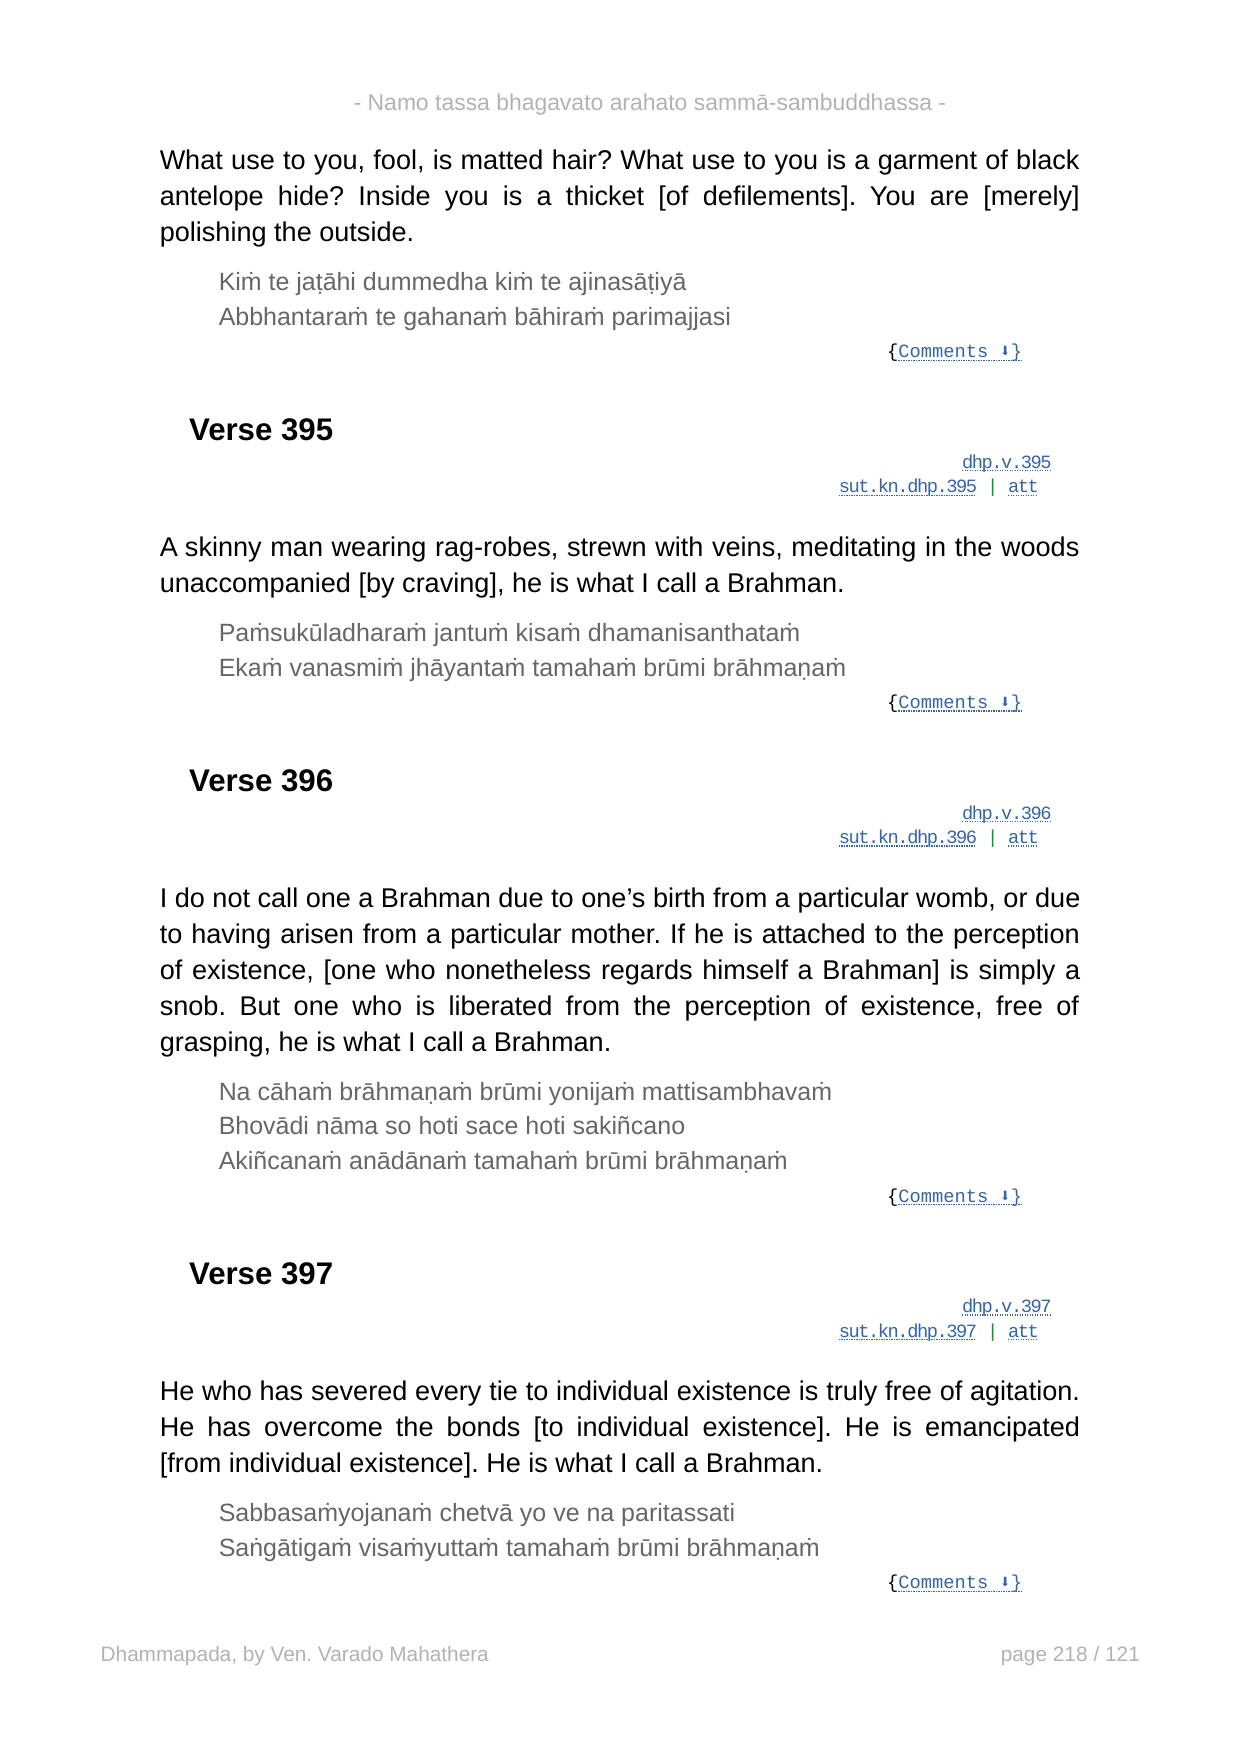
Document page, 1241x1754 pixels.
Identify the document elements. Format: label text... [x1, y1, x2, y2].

text {Comments ⬇} [159, 693, 1022, 714]
text What use to you, fool, is matted hair? What use to you is a garment of black antelope hide? Inside you is a thicket [of defilements]. You are [merely] polishing the outside. [159, 144, 1081, 247]
text He who has severed every tie to individual existence is truly free of agitation. He has overcome the bonds [to individual existence]. He is emancipated [from individual existence]. He is what I call a Brahman. [159, 1375, 1081, 1478]
text dhp.v.397 sut.kn.dhp.397 | att [159, 1297, 1051, 1343]
text {Comments ⬇} [159, 1186, 1022, 1208]
text I do not call one a Brahman due to one’s birth from a particular womb, or due to having arisen from a particular mother. If he is attached to the perception of existence, [one who nonetheless regards himself a Brahman] is simply a snob. But one who is liberated from the perception of existence, free of grasping, he is what I call a Brahman. [159, 882, 1081, 1057]
subtitle Verse 397 [189, 1255, 1140, 1291]
text Sabbasaṁyojanaṁ chetvā yo ve na paritassati [218, 1498, 1110, 1527]
text Abbhantaraṁ te gahanaṁ bāhiraṁ parimajjasi [218, 302, 1110, 330]
text dhp.v.395 sut.kn.dhp.395 | att [159, 453, 1051, 498]
text Na cāhaṁ brāhmaṇaṁ brūmi yonijaṁ mattisambhavaṁ [218, 1076, 1110, 1105]
text {Comments ⬇} [159, 342, 1022, 363]
text Saṅgātigaṁ visaṁyuttaṁ tamahaṁ brūmi brāhmaṇaṁ [218, 1533, 1110, 1561]
text Paṁsukūladharaṁ jantuṁ kisaṁ dhamanisanthataṁ [218, 618, 1110, 647]
subtitle Verse 395 [189, 411, 1140, 447]
text Ekaṁ vanasmiṁ jhāyantaṁ tamahaṁ brūmi brāhmaṇaṁ [218, 652, 1110, 681]
text Kiṁ te jaṭāhi dummedha kiṁ te ajinasāṭiyā [218, 267, 1110, 296]
text A skinny man wearing rag-robes, strewn with veins, meditating in the woods unaccompanied [by craving], he is what I call a Brahman. [159, 531, 1081, 598]
text Bhovādi nāma so hoti sace hoti sakiñcano [218, 1111, 1110, 1140]
text {Comments ⬇} [159, 1573, 1022, 1594]
subtitle Verse 396 [189, 762, 1140, 798]
text Akiñcanaṁ anādānaṁ tamahaṁ brūmi brāhmaṇaṁ [218, 1146, 1110, 1174]
text dhp.v.396 sut.kn.dhp.396 | att [159, 804, 1051, 849]
